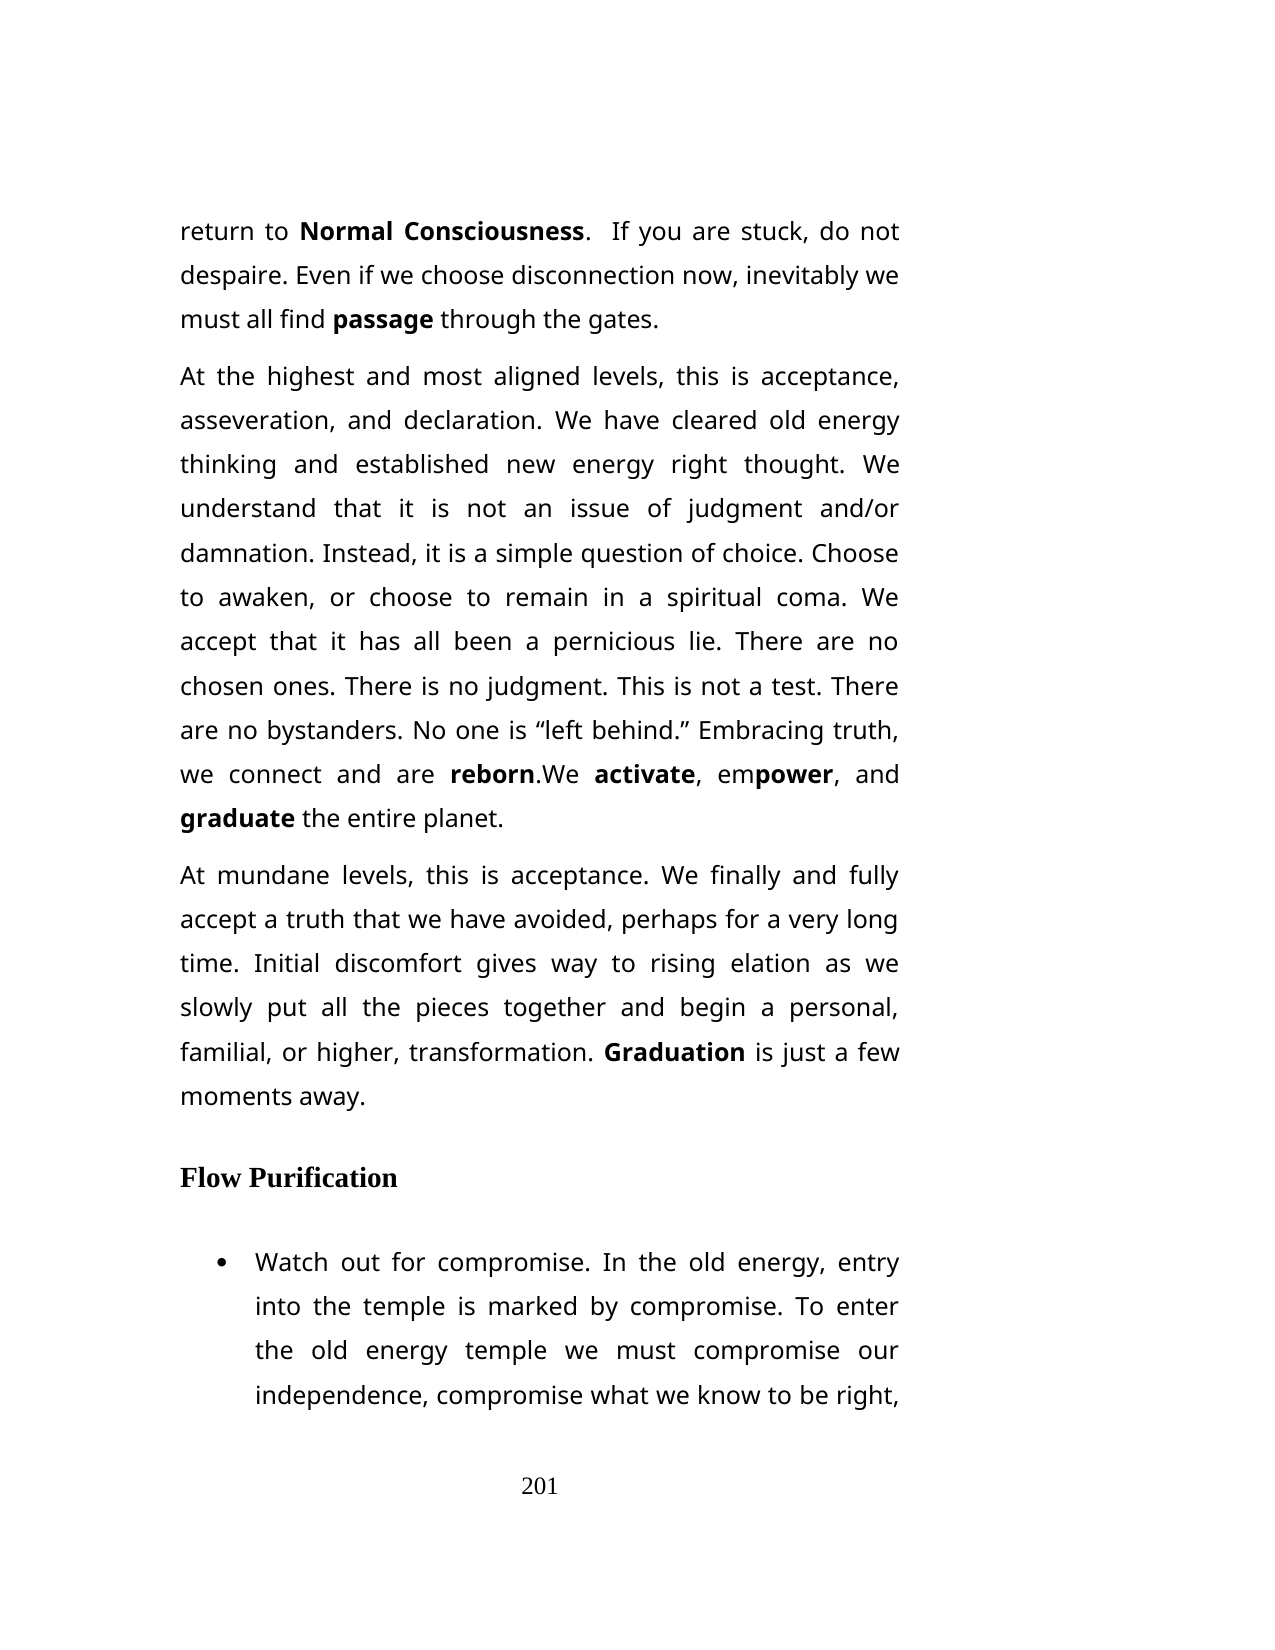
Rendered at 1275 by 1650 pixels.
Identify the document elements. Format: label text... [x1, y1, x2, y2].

text At mundane levels, this is acceptance. We finally and fully accept a truth that we have avoided, perhaps for a very long time. Initial discomfort gives way to rising elation as we slowly put all the pieces together and begin a personal, familial, or higher, transformation. Graduation is just a few moments away. [180, 857, 900, 1113]
subtitle Flow Purification [180, 1160, 900, 1194]
text return to Normal Consciousness. If you are stuck, do not despaire. Even if we choose disconnection now, inevitably we must all find passage through the gates. [180, 213, 900, 336]
list Watch out for compromise. In the old energy, entry into the temple is marked by compromise. To enter the old energy temple we must compromise our independence, compromise what we know to be right, [217, 1244, 900, 1411]
text At the highest and most aligned levels, this is acceptance, asseveration, and declaration. We have cleared old energy thinking and established new energy right thought. We understand that it is not an issue of judgment and/or damnation. Instead, it is a simple question of choice. Choose to awaken, or choose to remain in a spiritual coma. We accept that it has all been a pernicious lie. There are no chosen ones. There is no judgment. This is not a test. There are no bystanders. No one is “left behind.” Embracing truth, we connect and are reborn.We activate, empower, and graduate the entire planet. [180, 358, 900, 835]
